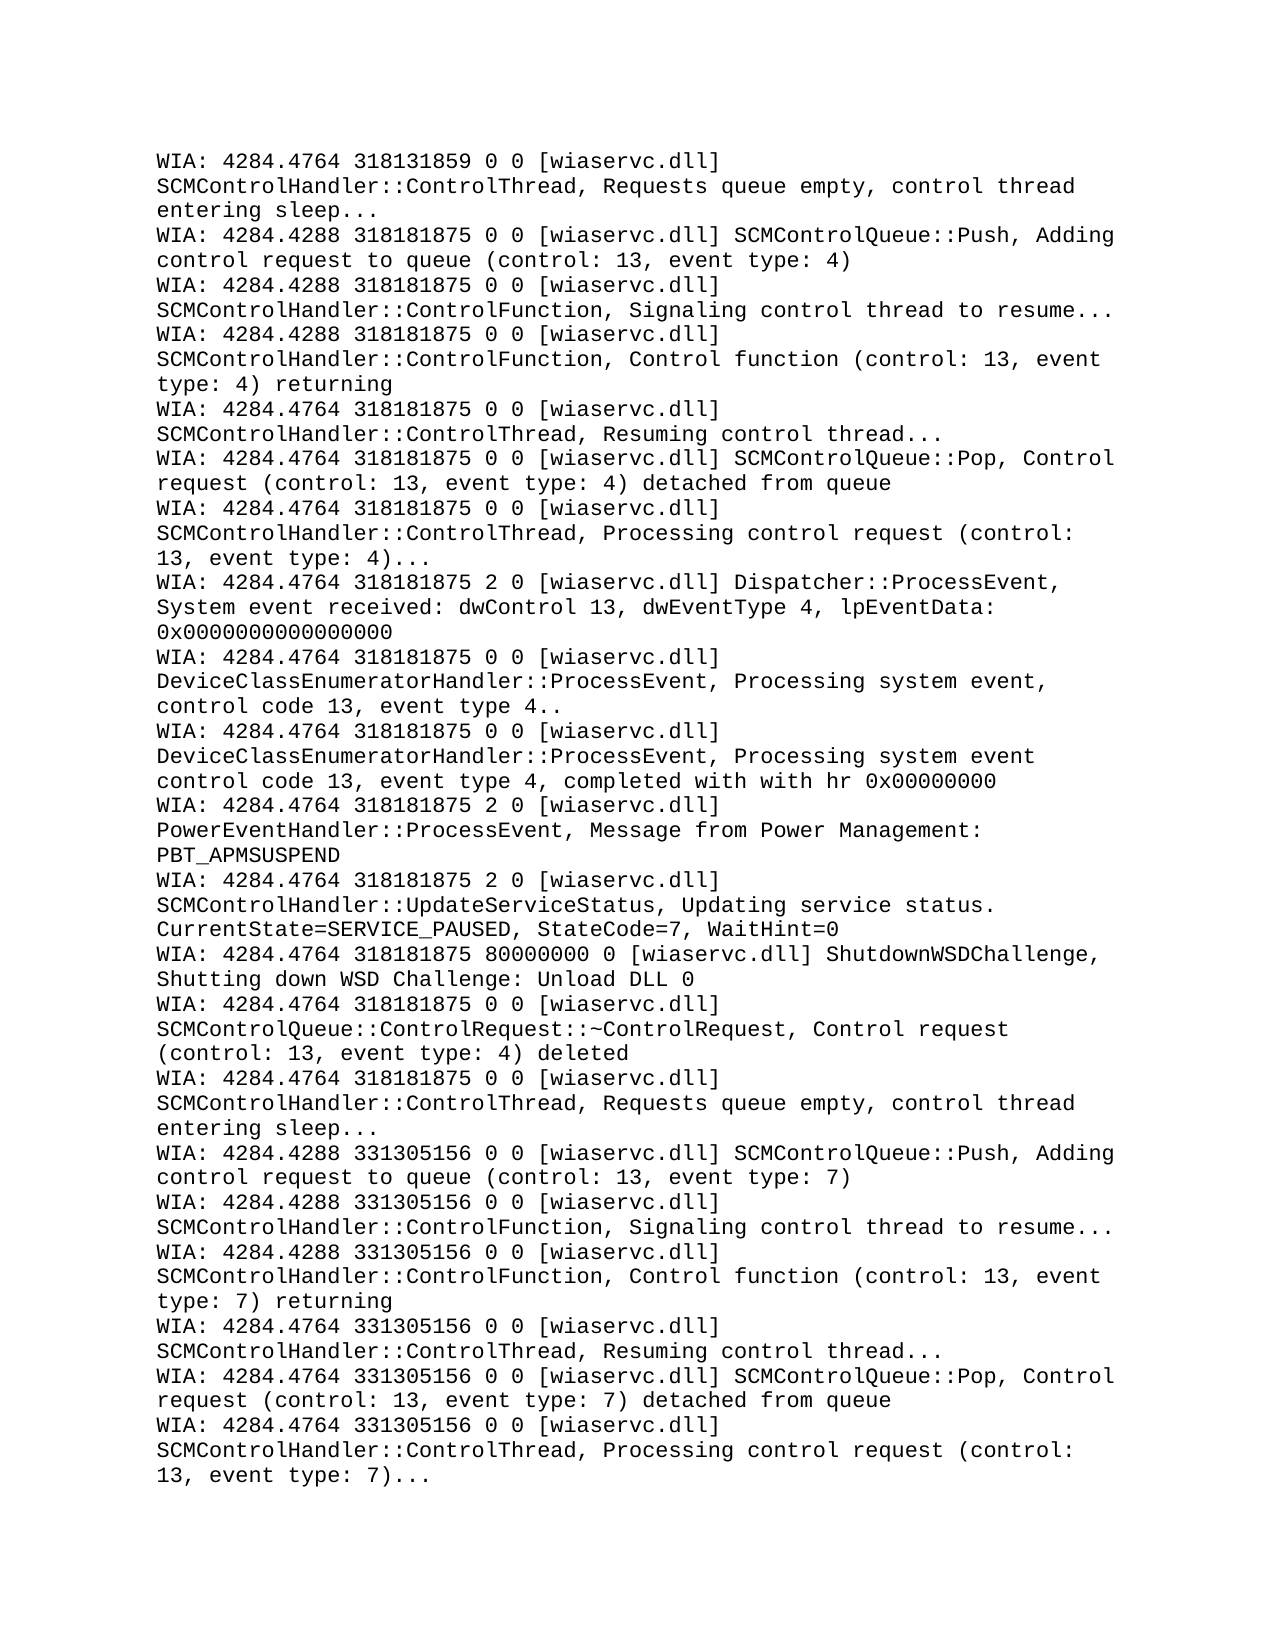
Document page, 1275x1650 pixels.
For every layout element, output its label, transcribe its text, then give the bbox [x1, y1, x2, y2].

text WIA: 4284.4288 331305156 0 0 [wiaservc.dll] SCMControlHandler::ControlFunction, Control function (control: 13, event type: 7) returning [156, 1241, 1118, 1315]
text WIA: 4284.4764 318181875 2 0 [wiaservc.dll] SCMControlHandler::UpdateServiceStatus, Updating service status. CurrentState=SERVICE_PAUSED, StateCode=7, WaitHint=0 [156, 869, 1118, 943]
text WIA: 4284.4764 318181875 0 0 [wiaservc.dll] DeviceClassEnumeratorHandler::ProcessEvent, Processing system event control code 13, event type 4, completed with with hr 0x00000000 [156, 720, 1118, 794]
text WIA: 4284.4764 331305156 0 0 [wiaservc.dll] SCMControlHandler::ControlThread, Resuming control thread... [156, 1315, 1118, 1365]
text WIA: 4284.4764 331305156 0 0 [wiaservc.dll] SCMControlHandler::ControlThread, Processing control request (control: 13, event type: 7)... [156, 1414, 1118, 1489]
text WIA: 4284.4764 318181875 0 0 [wiaservc.dll] SCMControlHandler::ControlThread, Resuming control thread... [156, 398, 1118, 447]
text WIA: 4284.4764 318131859 0 0 [wiaservc.dll] SCMControlHandler::ControlThread, Requests queue empty, control thread entering sleep... [156, 150, 1118, 224]
text WIA: 4284.4764 318181875 0 0 [wiaservc.dll] SCMControlHandler::ControlThread, Processing control request (control: 13, event type: 4)... [156, 497, 1118, 571]
text WIA: 4284.4764 318181875 0 0 [wiaservc.dll] SCMControlHandler::ControlThread, Requests queue empty, control thread entering sleep... [156, 1067, 1118, 1142]
text WIA: 4284.4288 331305156 0 0 [wiaservc.dll] SCMControlQueue::Push, Adding control request to queue (control: 13, event type: 7) [156, 1142, 1118, 1191]
text WIA: 4284.4764 331305156 0 0 [wiaservc.dll] SCMControlQueue::Pop, Control request (control: 13, event type: 7) detached from queue [156, 1365, 1118, 1414]
text WIA: 4284.4764 318181875 0 0 [wiaservc.dll] SCMControlQueue::ControlRequest::~ControlRequest, Control request (control: 13, event type: 4) deleted [156, 993, 1118, 1067]
text WIA: 4284.4764 318181875 0 0 [wiaservc.dll] DeviceClassEnumeratorHandler::ProcessEvent, Processing system event, control code 13, event type 4.. [156, 646, 1118, 720]
text WIA: 4284.4288 318181875 0 0 [wiaservc.dll] SCMControlHandler::ControlFunction, Control function (control: 13, event type: 4) returning [156, 323, 1118, 398]
text WIA: 4284.4764 318181875 2 0 [wiaservc.dll] Dispatcher::ProcessEvent, System event received: dwControl 13, dwEventType 4, lpEventData: 0x0000000000000000 [156, 571, 1118, 646]
text WIA: 4284.4288 318181875 0 0 [wiaservc.dll] SCMControlQueue::Push, Adding control request to queue (control: 13, event type: 4) [156, 224, 1118, 274]
text WIA: 4284.4764 318181875 2 0 [wiaservc.dll] PowerEventHandler::ProcessEvent, Message from Power Management: PBT_APMSUSPEND [156, 794, 1118, 869]
text WIA: 4284.4288 331305156 0 0 [wiaservc.dll] SCMControlHandler::ControlFunction, Signaling control thread to resume... [156, 1191, 1118, 1241]
text WIA: 4284.4764 318181875 0 0 [wiaservc.dll] SCMControlQueue::Pop, Control request (control: 13, event type: 4) detached from queue [156, 447, 1118, 497]
text WIA: 4284.4288 318181875 0 0 [wiaservc.dll] SCMControlHandler::ControlFunction, Signaling control thread to resume... [156, 274, 1118, 323]
text WIA: 4284.4764 318181875 80000000 0 [wiaservc.dll] ShutdownWSDChallenge, Shutting down WSD Challenge: Unload DLL 0 [156, 943, 1118, 993]
